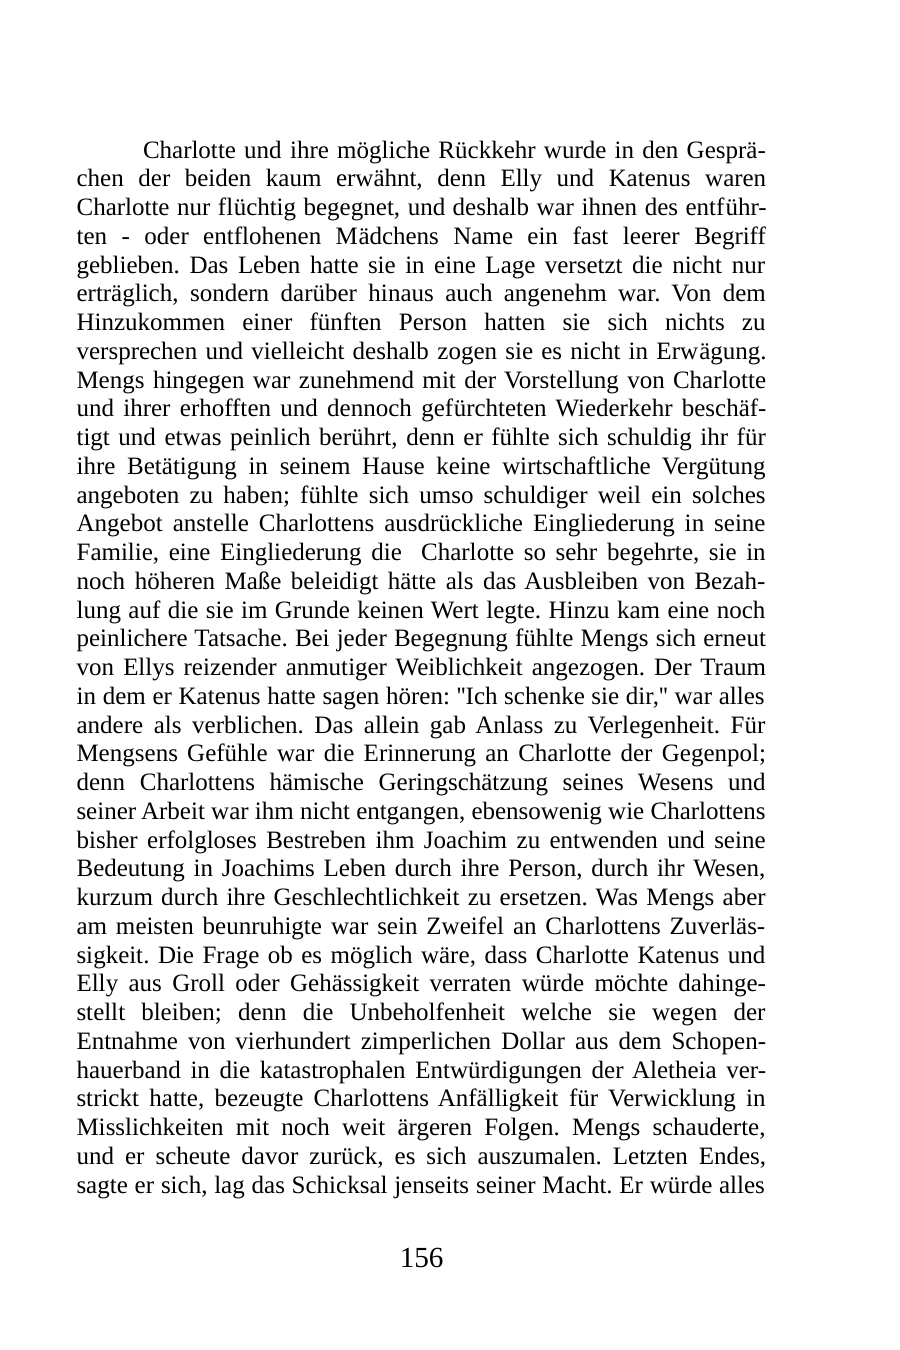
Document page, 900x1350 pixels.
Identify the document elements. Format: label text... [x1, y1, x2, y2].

text Charlotte und ihre mögliche Rückkehr wurde in den Gesprä-chen der beiden kaum erwähnt, denn Elly und Katenus waren Charlotte nur flüchtig begegnet, und deshalb war ihnen des entführ-ten - oder entflohenen Mädchens Name ein fast leerer Begriff geblieben. Das Leben hatte sie in eine Lage versetzt die nicht nur erträglich, sondern darüber hinaus auch angenehm war. Von dem Hinzukommen einer fünften Person hatten sie sich nichts zu versprechen und vielleicht deshalb zogen sie es nicht in Erwägung. Mengs hingegen war zunehmend mit der Vorstellung von Charlotte und ihrer erhofften und dennoch gefürchteten Wiederkehr beschäf-tigt und etwas peinlich berührt, denn er fühlte sich schuldig ihr für ihre Betätigung in seinem Hause keine wirtschaftliche Vergütung angeboten zu haben; fühlte sich umso schuldiger weil ein solches Angebot anstelle Charlottens ausdrückliche Eingliederung in seine Familie, eine Eingliederung die Charlotte so sehr begehrte, sie in noch höheren Maße beleidigt hätte als das Ausbleiben von Bezah-lung auf die sie im Grunde keinen Wert legte. Hinzu kam eine noch peinlichere Tatsache. Bei jeder Begegnung fühlte Mengs sich erneut von Ellys reizender anmutiger Weiblichkeit angezogen. Der Traum in dem er Katenus hatte sagen hören: ''Ich schenke sie dir,'' war alles andere als verblichen. Das allein gab Anlass zu Verlegenheit. Für Mengsens Gefühle war die Erinnerung an Charlotte der Gegenpol; denn Charlottens hämische Geringschätzung seines Wesens und seiner Arbeit war ihm nicht entgangen, ebensowenig wie Charlottens bisher erfolgloses Bestreben ihm Joachim zu entwenden und seine Bedeutung in Joachims Leben durch ihre Person, durch ihr Wesen, kurzum durch ihre Geschlechtlichkeit zu ersetzen. Was Mengs aber am meisten beunruhigte war sein Zweifel an Charlottens Zuverläs-sigkeit. Die Frage ob es möglich wäre, dass Charlotte Katenus und Elly aus Groll oder Gehässigkeit verraten würde möchte dahinge-stellt bleiben; denn die Unbeholfenheit welche sie wegen der Entnahme von vierhundert zimperlichen Dollar aus dem Schopen-hauerband in die katastrophalen Entwürdigungen der Aletheia ver-strickt hatte, bezeugte Charlottens Anfälligkeit für Verwicklung in Misslichkeiten mit noch weit ärgeren Folgen. Mengs schauderte, und er scheute davor zurück, es sich auszumalen. Letzten Endes, sagte er sich, lag das Schicksal jenseits seiner Macht. Er würde alles [76, 135, 766, 1198]
